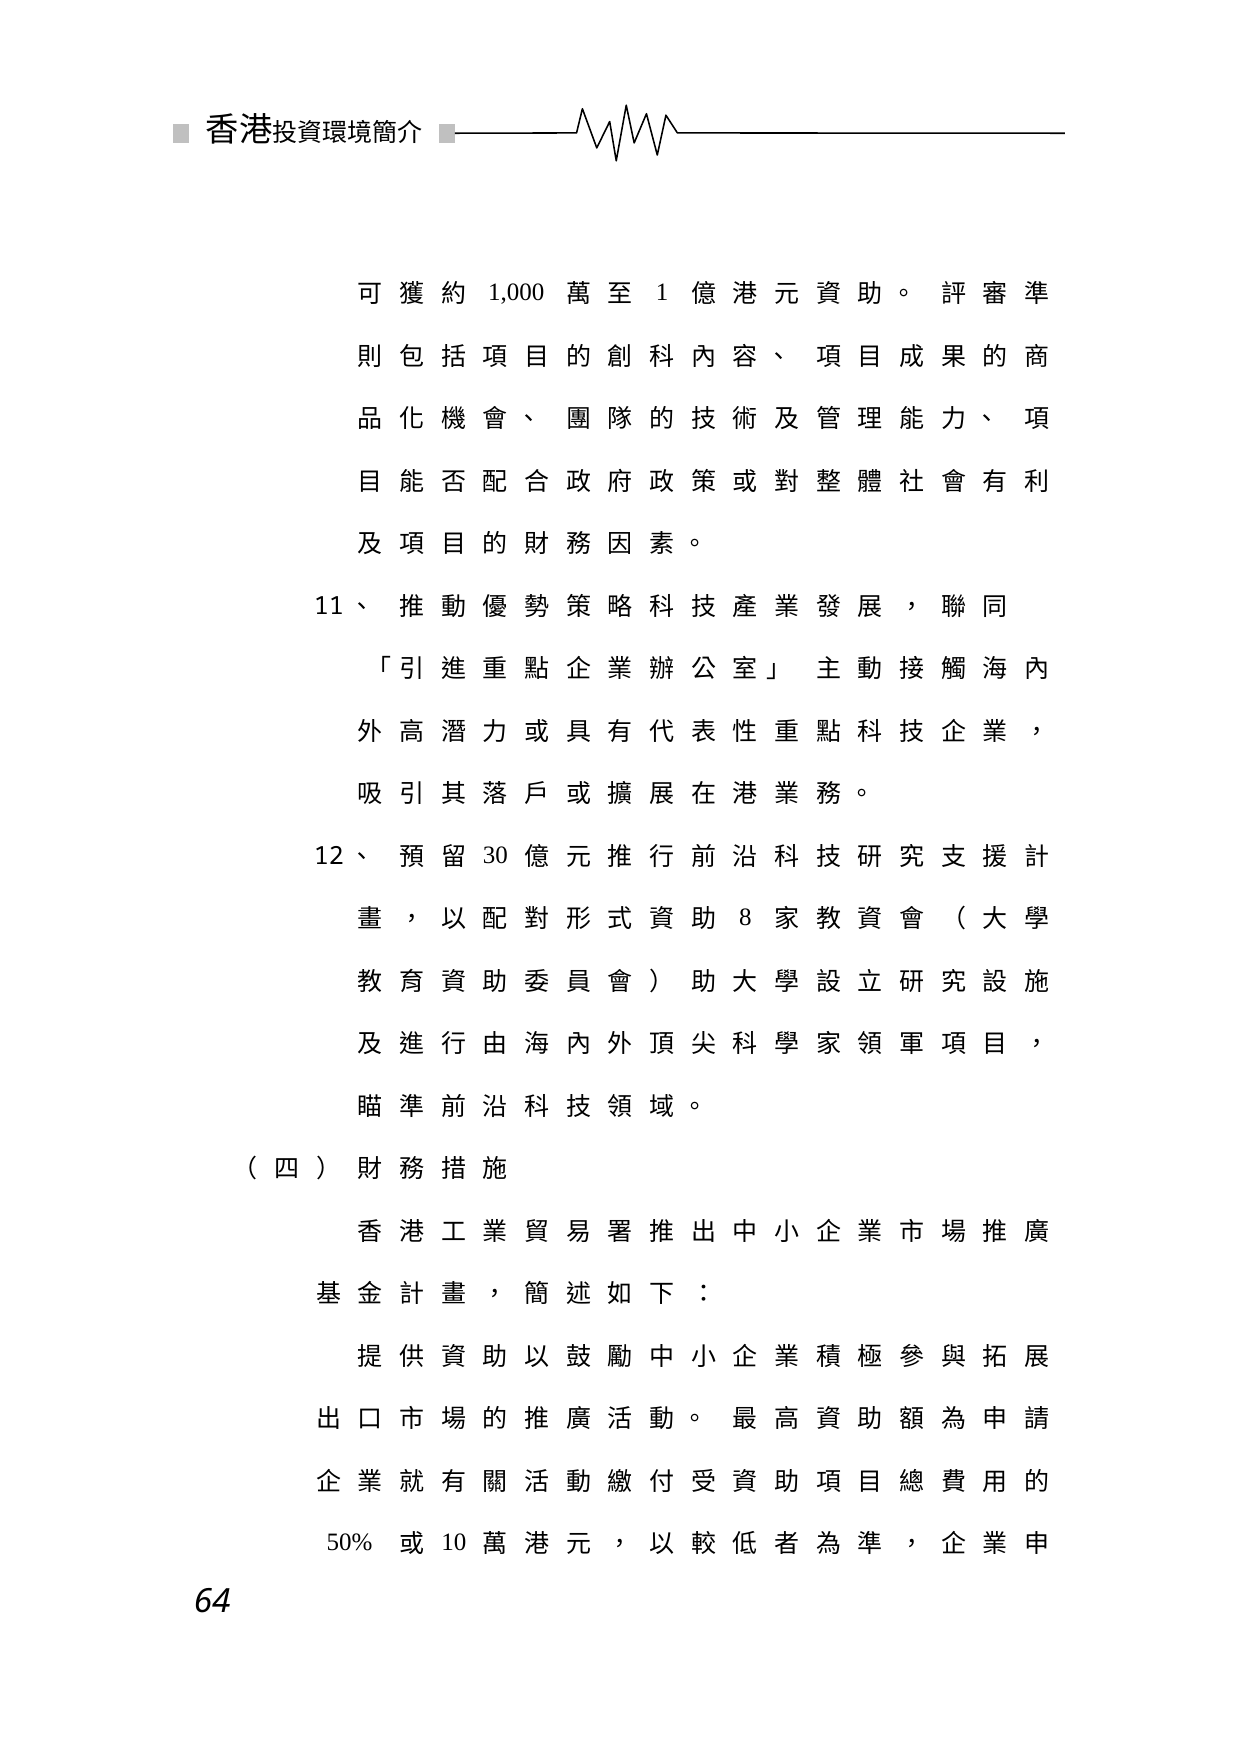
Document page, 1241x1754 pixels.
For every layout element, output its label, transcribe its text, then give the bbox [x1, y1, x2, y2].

text 11、推動優勢策略科技產業發展，聯同「引進重點企業辦公室」主動接觸海內外高潛力或具有代表性重點科技企業，吸引其落戶或擴展在港業務。 [281, 563, 1058, 813]
text 提供資助以鼓勵中小企業積極參與拓展出口市場的推廣活動。最高資助額為申請企業就有關活動繳付受資助項目總費用的50%或10萬港元，以較低者為準，企業申 [281, 1313, 1058, 1563]
text （四）財務措施 [207, 1125, 1058, 1188]
text 香港工業貿易署推出中小企業市場推廣基金計畫，簡述如下： [281, 1188, 1058, 1313]
text 12、預留30億元推行前沿科技研究支援計畫，以配對形式資助8家教資會（大學教育資助委員會）助大學設立研究設施及進行由海內外頂尖科學家領軍項目，瞄準前沿科技領域。 [281, 813, 1058, 1125]
text 可獲約1,000萬至1億港元資助。評審準則包括項目的創科內容、項目成果的商品化機會、團隊的技術及管理能力、項目能否配合政府政策或對整體社會有利及項目的財務因素。 [281, 250, 1058, 563]
